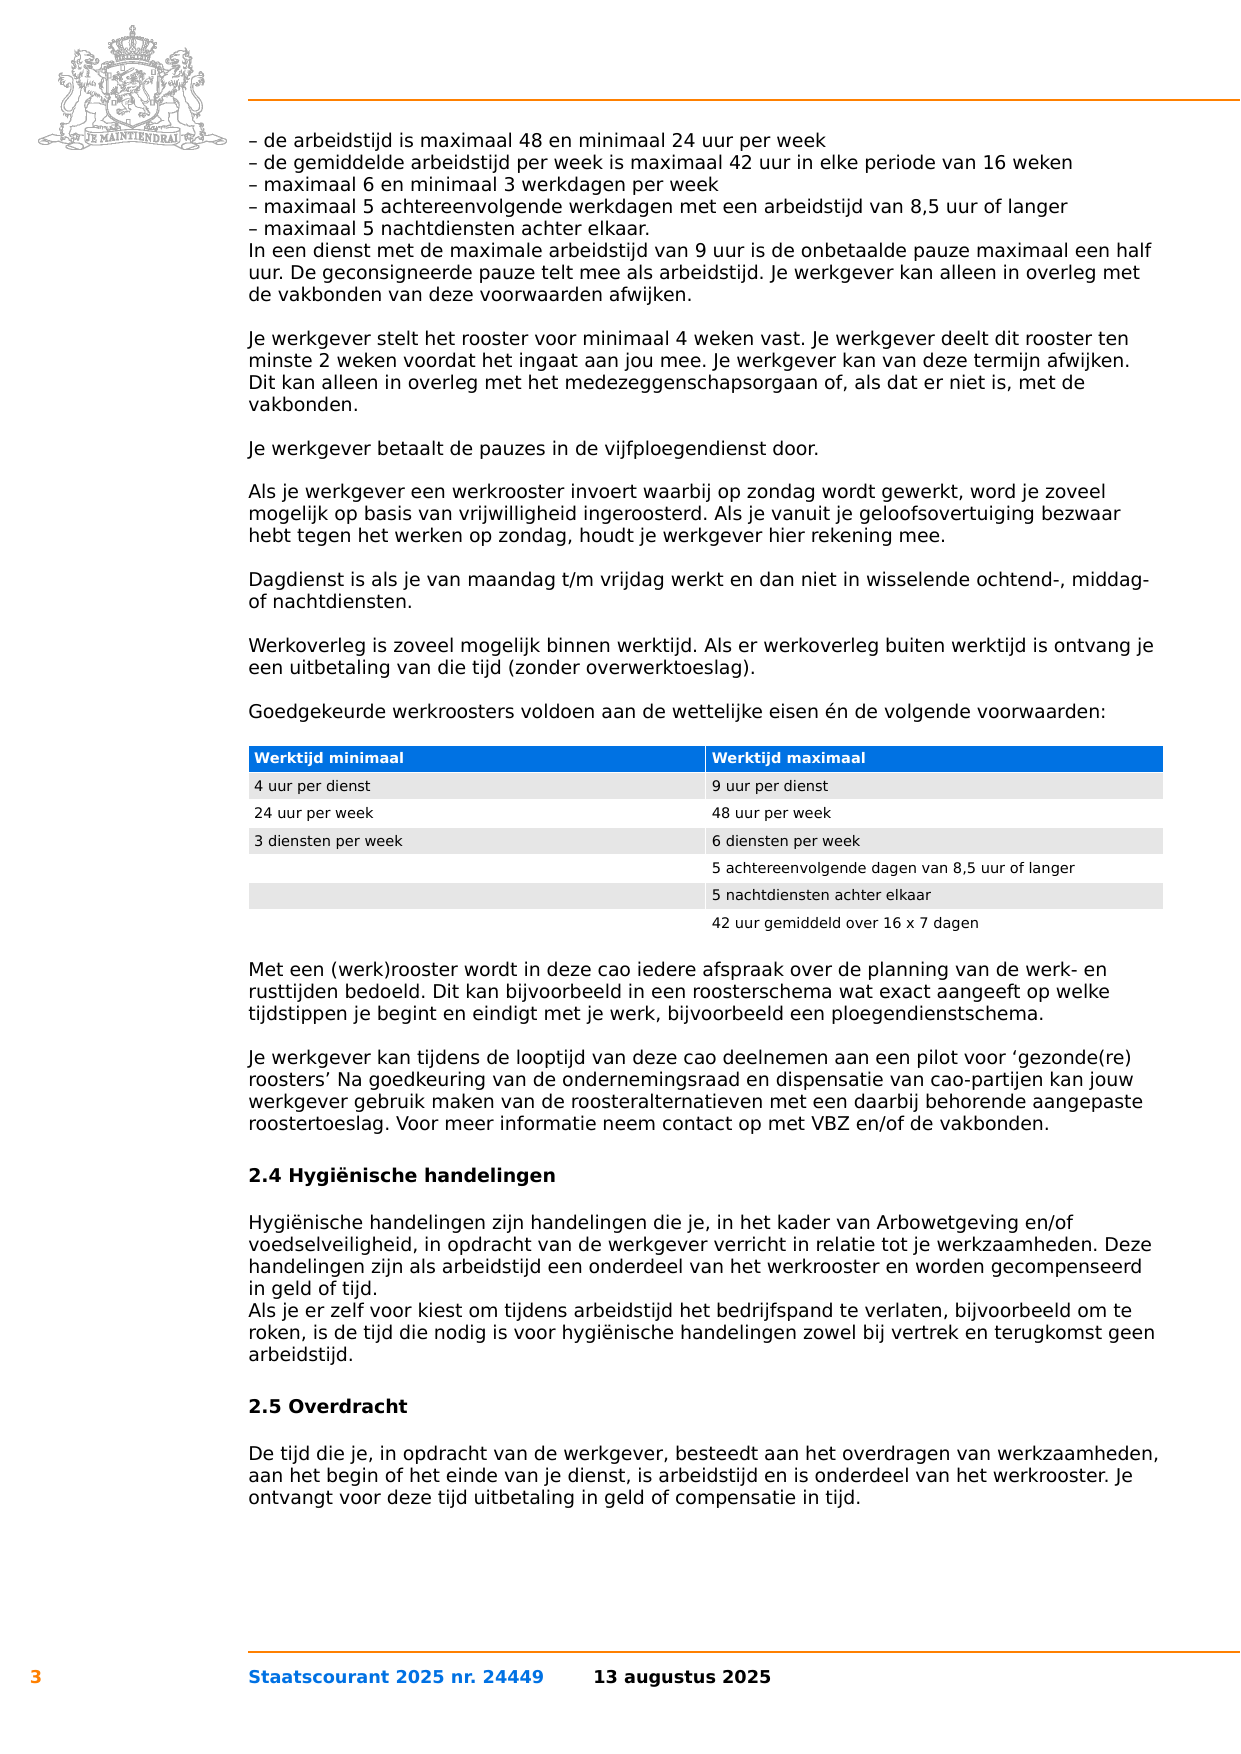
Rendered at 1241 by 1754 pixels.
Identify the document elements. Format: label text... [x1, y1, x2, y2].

subtitle 2.4 Hygiënische handelingen [248, 1165, 1163, 1187]
subtitle 2.5 Overdracht [248, 1396, 1163, 1418]
table_cell 5 achtereenvolgende dagen van 8,5 uur of langer [706, 855, 1163, 882]
table_cell 6 diensten per week [706, 828, 1163, 854]
table_cell 24 uur per week [249, 800, 705, 827]
text De tijd die je, in opdracht van de werkgever, besteedt aan het overdragen van werkzaamheden, aan het begin of het einde van je dienst, is arbeidstijd en is onderdeel van het werkrooster. Je ontvangt voor deze tijd uitbetaling in geld of compensatie in tijd. [248, 1443, 1163, 1509]
text Dagdienst is als je van maandag t/m vrijdag werkt en dan niet in wisselende ochtend-, middag- of nachtdiensten. [248, 569, 1163, 613]
table_cell 48 uur per week [706, 800, 1163, 827]
table_cell 42 uur gemiddeld over 16 x 7 dagen [706, 910, 1163, 936]
text – maximaal 5 achtereenvolgende werkdagen met een arbeidstijd van 8,5 uur of langer [248, 196, 1163, 218]
table_cell [249, 883, 705, 909]
text – de arbeidstijd is maximaal 48 en minimaal 24 uur per week [248, 130, 1163, 152]
text Je werkgever stelt het rooster voor minimaal 4 weken vast. Je werkgever deelt dit rooster ten minste 2 weken voordat het ingaat aan jou mee. Je werkgever kan van deze termijn afwijken. Dit kan alleen in overleg met het medezeggenschapsorgaan of, als dat er niet is, met de vakbonden. [248, 328, 1163, 416]
table_header Werktijd maximaal [706, 746, 1163, 772]
text Als je werkgever een werkrooster invoert waarbij op zondag wordt gewerkt, word je zoveel mogelijk op basis van vrijwilligheid ingeroosterd. Als je vanuit je geloofsovertuiging bezwaar hebt tegen het werken op zondag, houdt je werkgever hier rekening mee. [248, 481, 1163, 547]
table_cell [249, 910, 705, 936]
text – de gemiddelde arbeidstijd per week is maximaal 42 uur in elke periode van 16 weken [248, 152, 1163, 174]
table_cell 9 uur per dienst [706, 773, 1163, 799]
picture [38, 25, 227, 150]
table_cell 4 uur per dienst [249, 773, 705, 799]
text In een dienst met de maximale arbeidstijd van 9 uur is de onbetaalde pauze maximaal een half uur. De geconsigneerde pauze telt mee als arbeidstijd. Je werkgever kan alleen in overleg met de vakbonden van deze voorwaarden afwijken. [248, 240, 1163, 306]
text Met een (werk)rooster wordt in deze cao iedere afspraak over de planning van de werk- en rusttijden bedoeld. Dit kan bijvoorbeeld in een roosterschema wat exact aangeeft op welke tijdstippen je begint en eindigt met je werk, bijvoorbeeld een ploegendienstschema. [248, 959, 1163, 1025]
table_cell 5 nachtdiensten achter elkaar [706, 883, 1163, 909]
text Je werkgever kan tijdens de looptijd van deze cao deelnemen aan een pilot voor ‘gezonde(re) roosters’ Na goedkeuring van de ondernemingsraad en dispensatie van cao-partijen kan jouw werkgever gebruik maken van de roosteralternatieven met een daarbij behorende aangepaste roostertoeslag. Voor meer informatie neem contact op met VBZ en/of de vakbonden. [248, 1047, 1163, 1135]
text Werkoverleg is zoveel mogelijk binnen werktijd. Als er werkoverleg buiten werktijd is ontvang je een uitbetaling van die tijd (zonder overwerktoeslag). [248, 635, 1163, 679]
table_header Werktijd minimaal [249, 746, 705, 772]
table_cell [249, 855, 705, 882]
text – maximaal 5 nachtdiensten achter elkaar. [248, 218, 1163, 240]
text Je werkgever betaalt de pauzes in de vijfploegendienst door. [248, 437, 1163, 459]
text Als je er zelf voor kiest om tijdens arbeidstijd het bedrijfspand te verlaten, bijvoorbeeld om te roken, is de tijd die nodig is voor hygiënische handelingen zowel bij vertrek en terugkomst geen arbeidstijd. [248, 1300, 1163, 1366]
text – maximaal 6 en minimaal 3 werkdagen per week [248, 174, 1163, 196]
text Hygiënische handelingen zijn handelingen die je, in het kader van Arbowetgeving en/of voedselveiligheid, in opdracht van de werkgever verricht in relatie tot je werkzaamheden. Deze handelingen zijn als arbeidstijd een onderdeel van het werkrooster en worden gecompenseerd in geld of tijd. [248, 1212, 1163, 1300]
text Goedgekeurde werkroosters voldoen aan de wettelijke eisen én de volgende voorwaarden: [248, 701, 1163, 723]
table_cell 3 diensten per week [249, 828, 705, 854]
